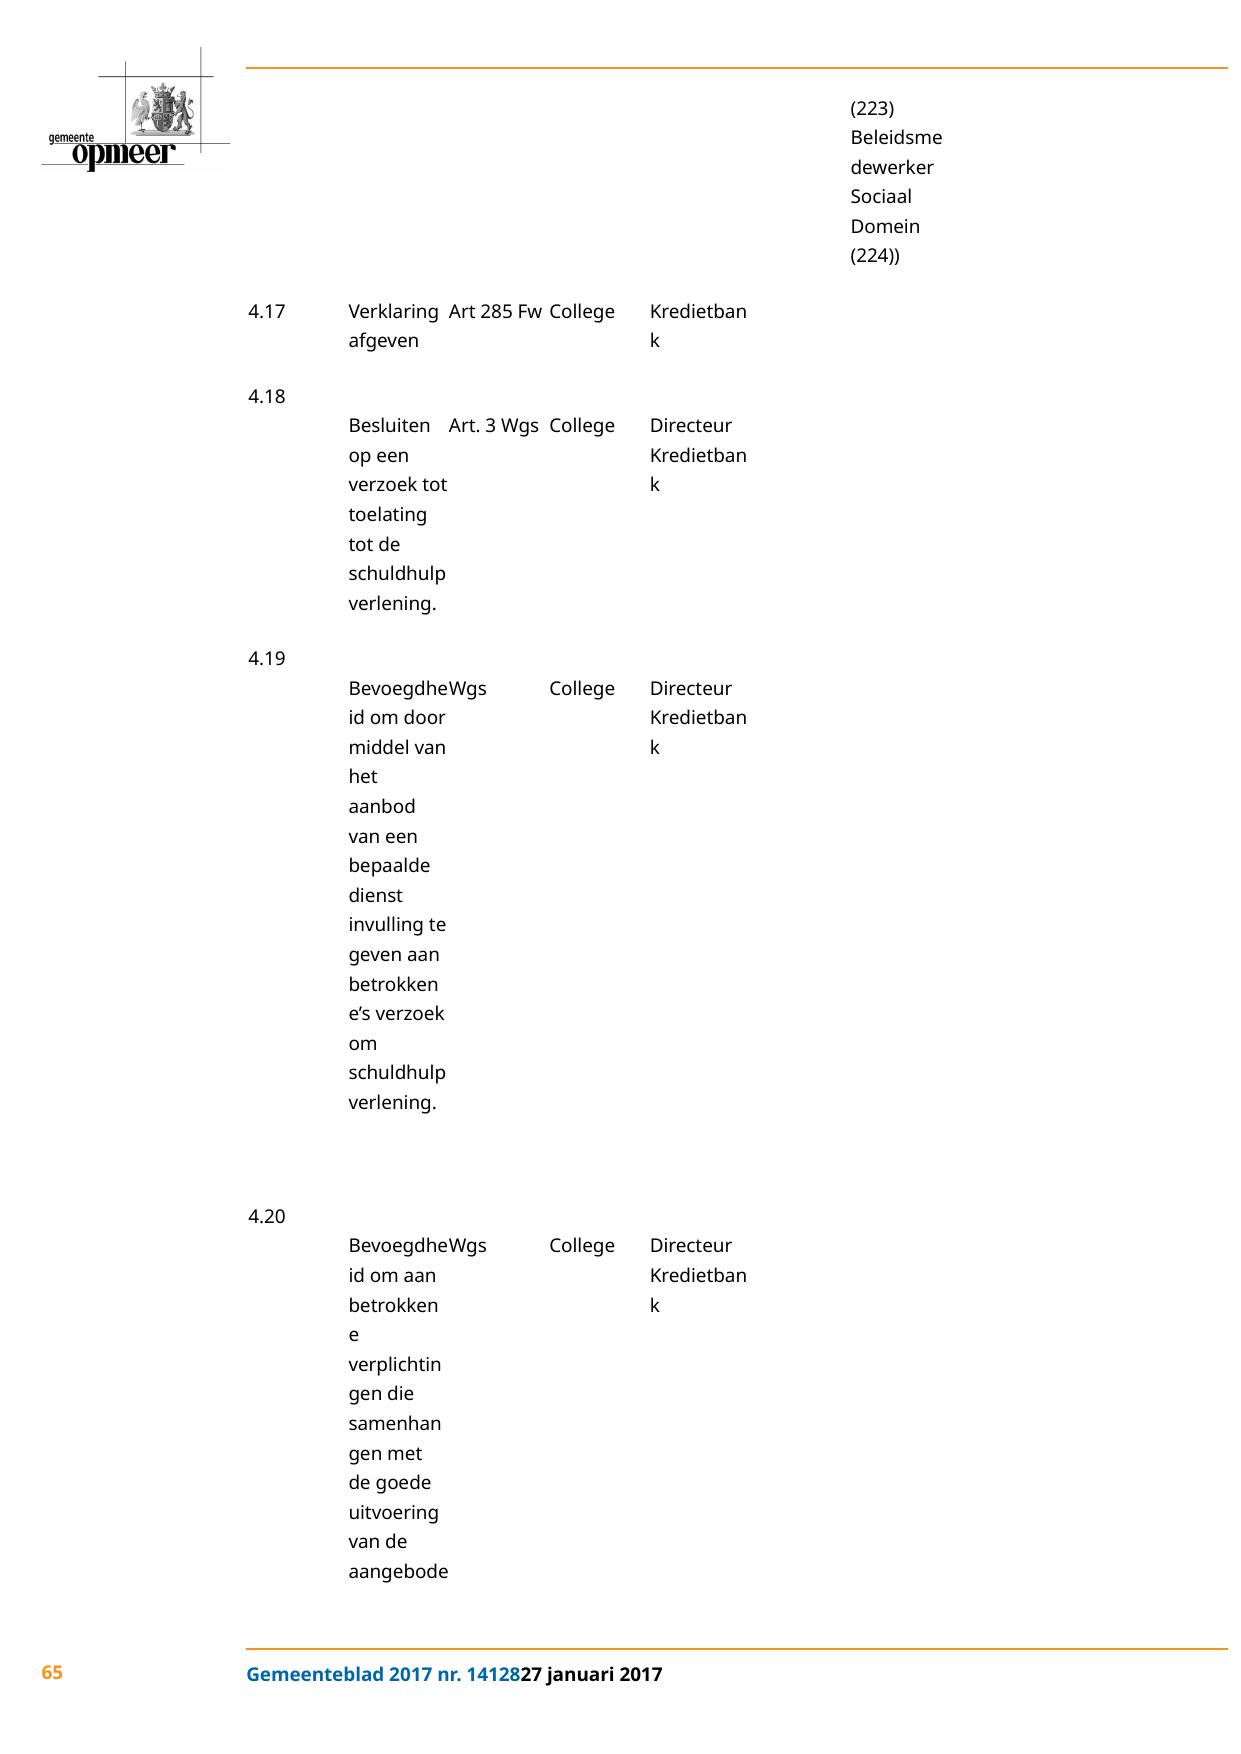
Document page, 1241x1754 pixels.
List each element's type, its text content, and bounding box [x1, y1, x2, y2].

table_header [348, 1177, 449, 1203]
table_cell [248, 95, 348, 298]
table_cell Besluiten op een verzoek tot toelating tot de schuldhulpverlening. [348, 383, 449, 645]
table_cell [1051, 298, 1152, 383]
table_cell Directeur Kredietbank [650, 1203, 750, 1584]
table_cell [549, 95, 649, 298]
table_cell Wgs [449, 645, 549, 1144]
table_cell [1051, 95, 1152, 298]
table_cell [750, 383, 850, 645]
table_cell College [549, 383, 649, 645]
table_header [951, 1177, 1051, 1203]
table_header [449, 1177, 549, 1203]
table_cell 4.20 [248, 1203, 348, 1584]
table_cell [1051, 383, 1152, 645]
table_cell [449, 95, 549, 298]
table_cell Directeur Kredietbank [650, 383, 750, 645]
table_cell [850, 383, 951, 645]
table_cell [850, 298, 951, 383]
table_cell 4.17 [248, 298, 348, 383]
table_cell [850, 645, 951, 1144]
table_cell [348, 95, 449, 298]
table_cell [951, 645, 1051, 1144]
table_cell [951, 1203, 1051, 1584]
table_header [1051, 1177, 1152, 1203]
table_cell [951, 298, 1051, 383]
table_header [650, 1177, 750, 1203]
table_cell (223) Beleidsmedewerker Sociaal Domein (224)) [850, 95, 951, 298]
table_cell Verklaring afgeven [348, 298, 449, 383]
table_cell [750, 298, 850, 383]
table_cell [750, 1203, 850, 1584]
table_cell [951, 383, 1051, 645]
picture [41, 47, 231, 172]
table_cell [650, 95, 750, 298]
table_cell College [549, 298, 649, 383]
table_cell 4.19 [248, 645, 348, 1144]
table_cell Art. 3 Wgs [449, 383, 549, 645]
table_cell [850, 1203, 951, 1584]
table_cell College [549, 1203, 649, 1584]
table_cell Directeur Kredietbank [650, 645, 750, 1144]
table_header [750, 1177, 850, 1203]
table_header [549, 1177, 649, 1203]
table_header [248, 1177, 348, 1203]
table_cell [1051, 645, 1152, 1144]
table_cell Wgs [449, 1203, 549, 1584]
table_cell Bevoegdheid om aan betrokkene verplichtingen die samenhangen met de goede uitvoering van de aangebode [348, 1203, 449, 1584]
table_cell [750, 645, 850, 1144]
table_cell [750, 95, 850, 298]
table_cell Art 285 Fw [449, 298, 549, 383]
table_cell Bevoegdheid om door middel van het aanbod van een bepaalde dienst invulling te geven aan betrokkene’s verzoek om schuldhulpverlening. [348, 645, 449, 1144]
table_header [850, 1177, 951, 1203]
table_cell College [549, 645, 649, 1144]
table_cell [951, 95, 1051, 298]
table_cell Kredietbank [650, 298, 750, 383]
table_cell [1051, 1203, 1152, 1584]
table_cell 4.18 [248, 383, 348, 645]
